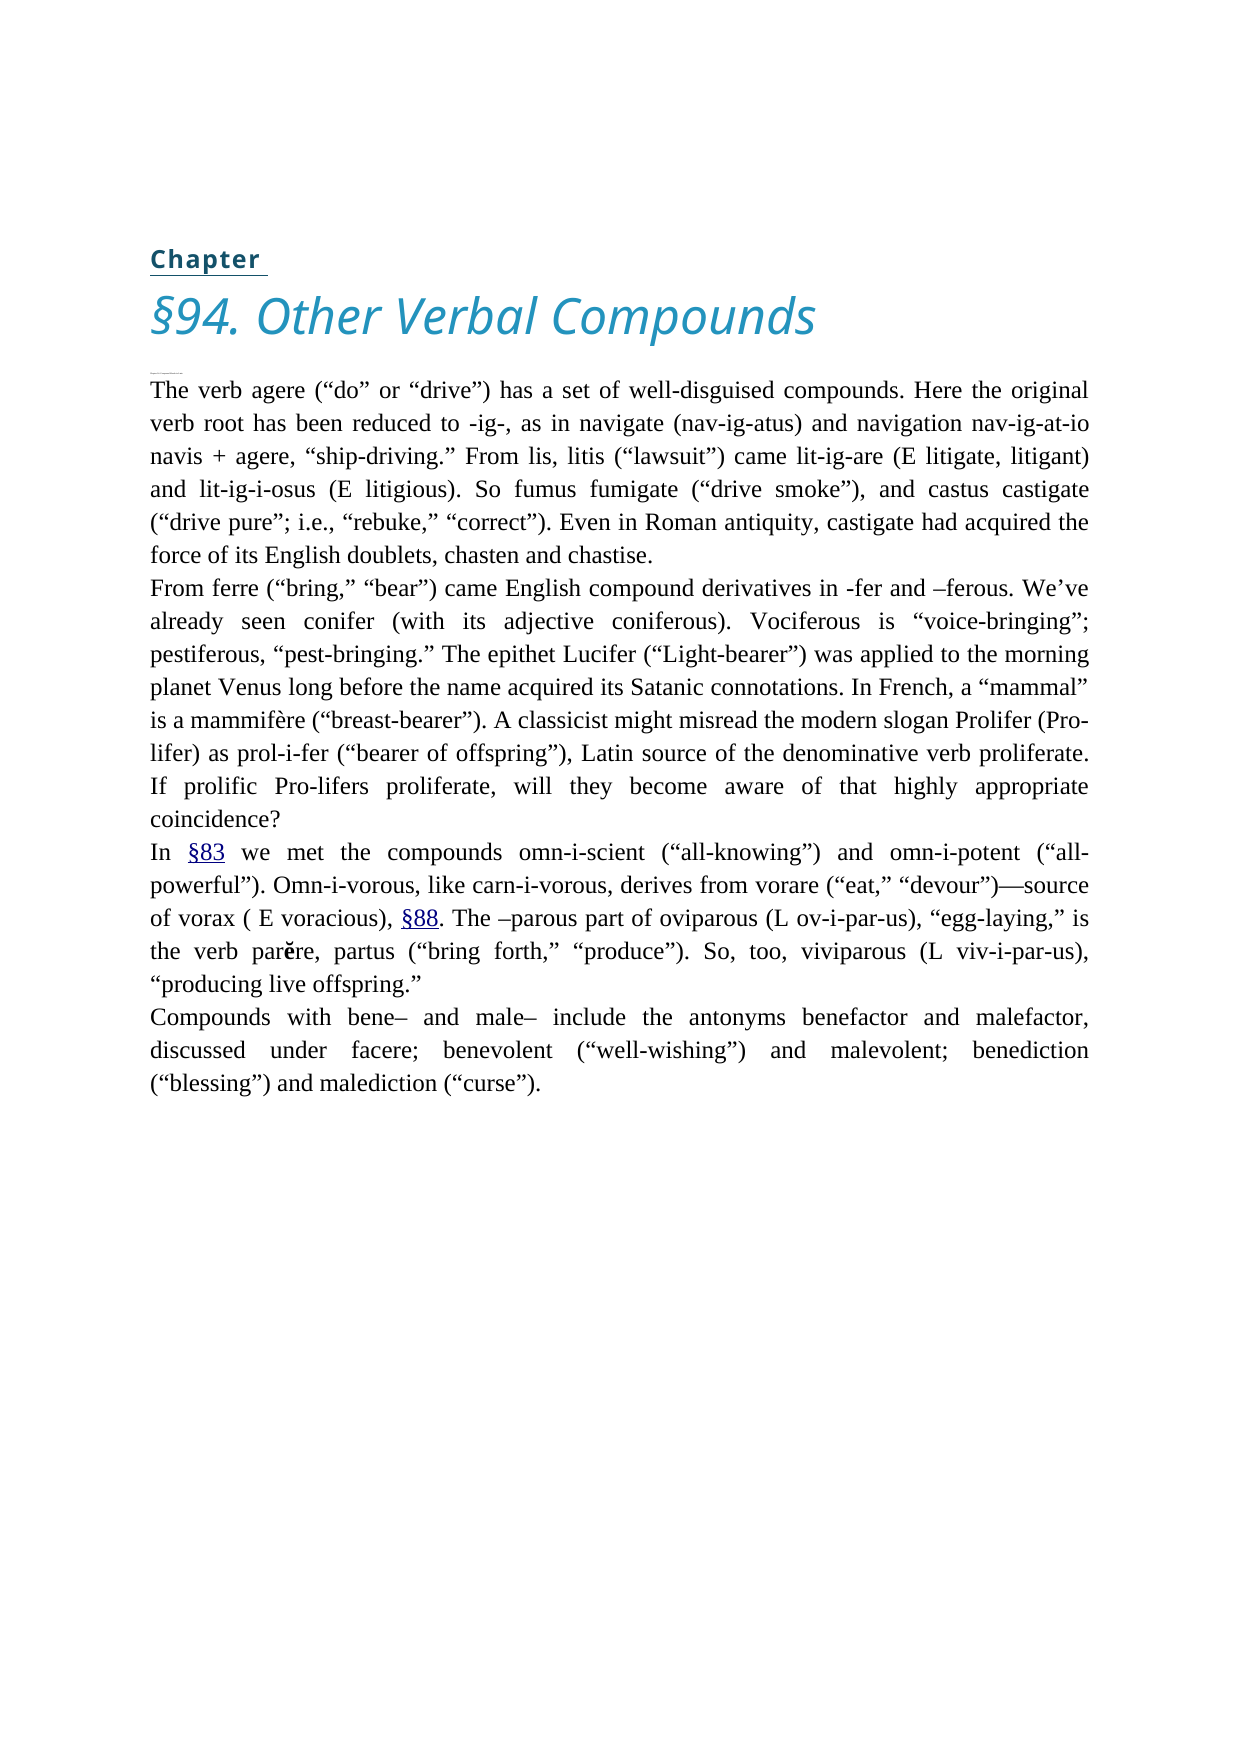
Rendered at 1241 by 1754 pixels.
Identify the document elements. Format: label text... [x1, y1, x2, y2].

text Compounds with bene– and male– include the antonyms benefactor and malefactor, discussed under facere; benevolent (“well-wishing”) and malevolent; benediction (“blessing”) and malediction (“curse”). [150, 1002, 1090, 1097]
text In §83 we met the compounds omn-i-scient (“all-knowing”) and omn-i-potent (“all-powerful”). Omn-i-vorous, like carn-i-vorous, derives from vorare (“eat,” “devour”)—source of vorax ( E voracious), §88. The –parous part of oviparous (L ov-i-par-us), “egg-laying,” is the verb parĕre, partus (“bring forth,” “produce”). So, too, viviparous (L viv-i-par-us), “producing live offspring.” [150, 837, 1090, 998]
subtitle Chapter [150, 241, 1090, 276]
subtitle §94. Other Verbal Compounds [150, 281, 1090, 349]
text From ferre (“bring,” “bear”) came English compound derivatives in -fer and –ferous. We’ve already seen conifer (with its adjective coniferous). Vociferous is “voice-bringing”; pestiferous, “pest-bringing.” The epithet Lucifer (“Light-bearer”) was applied to the morning planet Venus long before the name acquired its Satanic connotations. In French, a “mammal” is a mammifère (“breast-bearer”). A classicist might misread the modern slogan Prolifer (Pro-lifer) as prol-i-fer (“bearer of offspring”), Latin source of the denominative verb proliferate. If prolific Pro-lifers proliferate, will they become aware of that highly appropriate coincidence? [150, 573, 1090, 833]
text The verb agere (“do” or “drive”) has a set of well-disguised compounds. Here the original verb root has been reduced to -ig-, as in navigate (nav-ig-atus) and navigation nav-ig-at-io navis + agere, “ship-driving.” From lis, litis (“lawsuit”) came lit-ig-are (E litigate, litigant) and lit-ig-i-osus (E litigious). So fumus fumigate (“drive smoke”), and castus castigate (“drive pure”; i.e., “rebuke,” “correct”). Even in Roman antiquity, castigate had acquired the force of its English doublets, chasten and chastise. [150, 375, 1090, 569]
